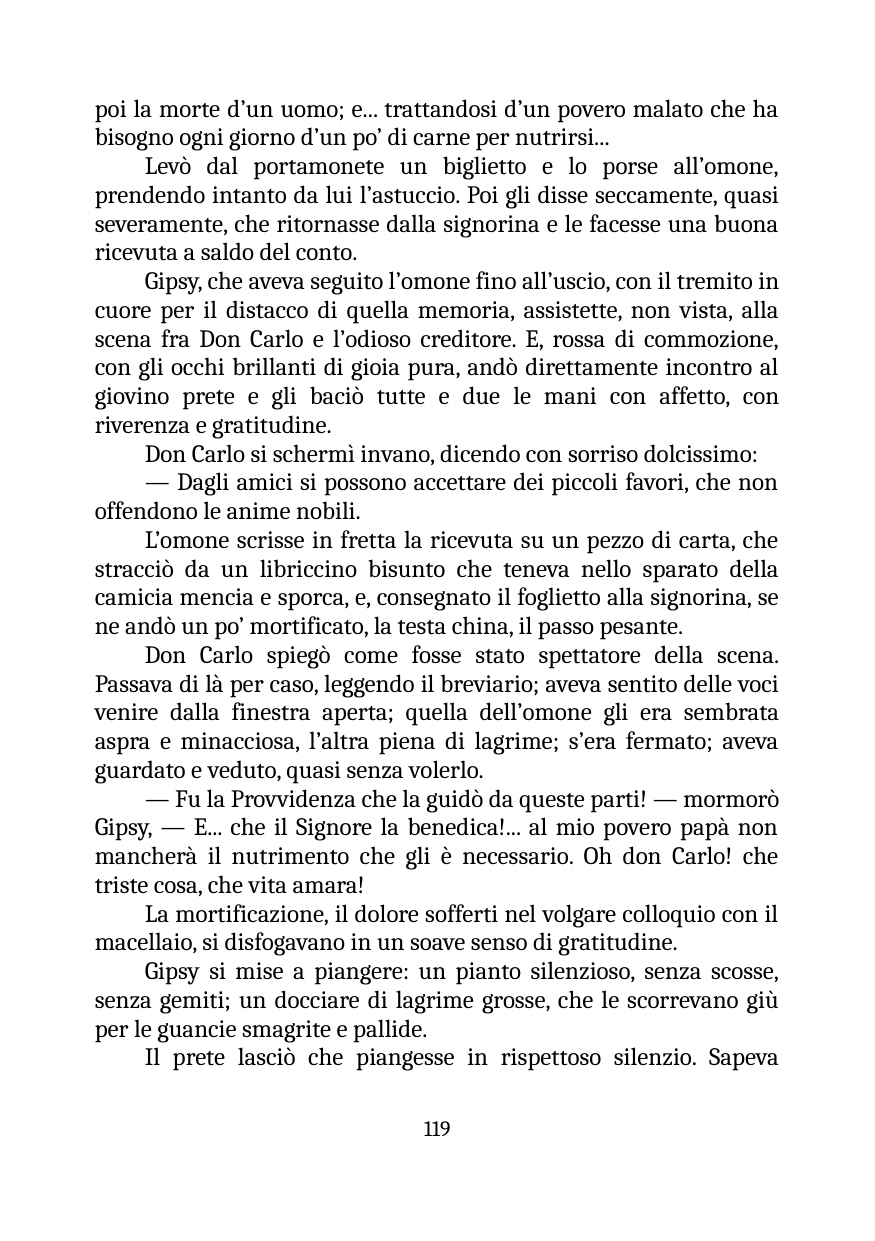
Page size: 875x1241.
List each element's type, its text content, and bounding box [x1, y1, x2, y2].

text Gipsy, che aveva seguito l’omone fino all’uscio, con il tremito in cuore per il distacco di quella memoria, assistette, non vista, alla scena fra Don Carlo e l’odioso creditore. E, rossa di commozione, con gli occhi brillanti di gioia pura, andò direttamente incontro al giovino prete e gli baciò tutte e due le mani con affetto, con riverenza e gratitudine. [94, 267, 779, 439]
text Don Carlo spiegò come fosse stato spettatore della scena. Passava di là per caso, leggendo il breviario; aveva sentito delle voci venire dalla finestra aperta; quella dell’omone gli era sembrata aspra e minacciosa, l’altra piena di lagrime; s’era fermato; aveva guardato e veduto, quasi senza volerlo. [94, 641, 779, 784]
text La mortificazione, il dolore sofferti nel volgare colloquio con il macellaio, si disfogavano in un soave senso di gratitudine. [94, 899, 779, 957]
text Gipsy si mise a piangere: un pianto silenzioso, senza scosse, senza gemiti; un docciare di lagrime grosse, che le scorrevano giù per le guancie smagrite e pallide. [94, 957, 779, 1043]
text Il prete lasciò che piangesse in rispettoso silenzio. Sapeva [94, 1043, 779, 1072]
text poi la morte d’un uomo; e... trattandosi d’un povero malato che ha bisogno ogni giorno d’un po’ di carne per nutrirsi... [94, 94, 779, 152]
text Don Carlo si schermì invano, dicendo con sorriso dolcissimo: [94, 439, 779, 468]
text Levò dal portamonete un biglietto e lo porse all’omone, prendendo intanto da lui l’astuccio. Poi gli disse seccamente, quasi severamente, che ritornasse dalla signorina e le facesse una buona ricevuta a saldo del conto. [94, 152, 779, 267]
text L’omone scrisse in fretta la ricevuta su un pezzo di carta, che stracciò da un libriccino bisunto che teneva nello sparato della camicia mencia e sporca, e, consegnato il foglietto alla signorina, se ne andò un po’ mortificato, la testa china, il passo pesante. [94, 526, 779, 641]
text — Fu la Provvidenza che la guidò da queste parti! — mormorò Gipsy, — E... che il Signore la benedica!... al mio povero papà non mancherà il nutrimento che gli è necessario. Oh don Carlo! che triste cosa, che vita amara! [94, 784, 779, 899]
text — Dagli amici si possono accettare dei piccoli favori, che non offendono le anime nobili. [94, 468, 779, 526]
